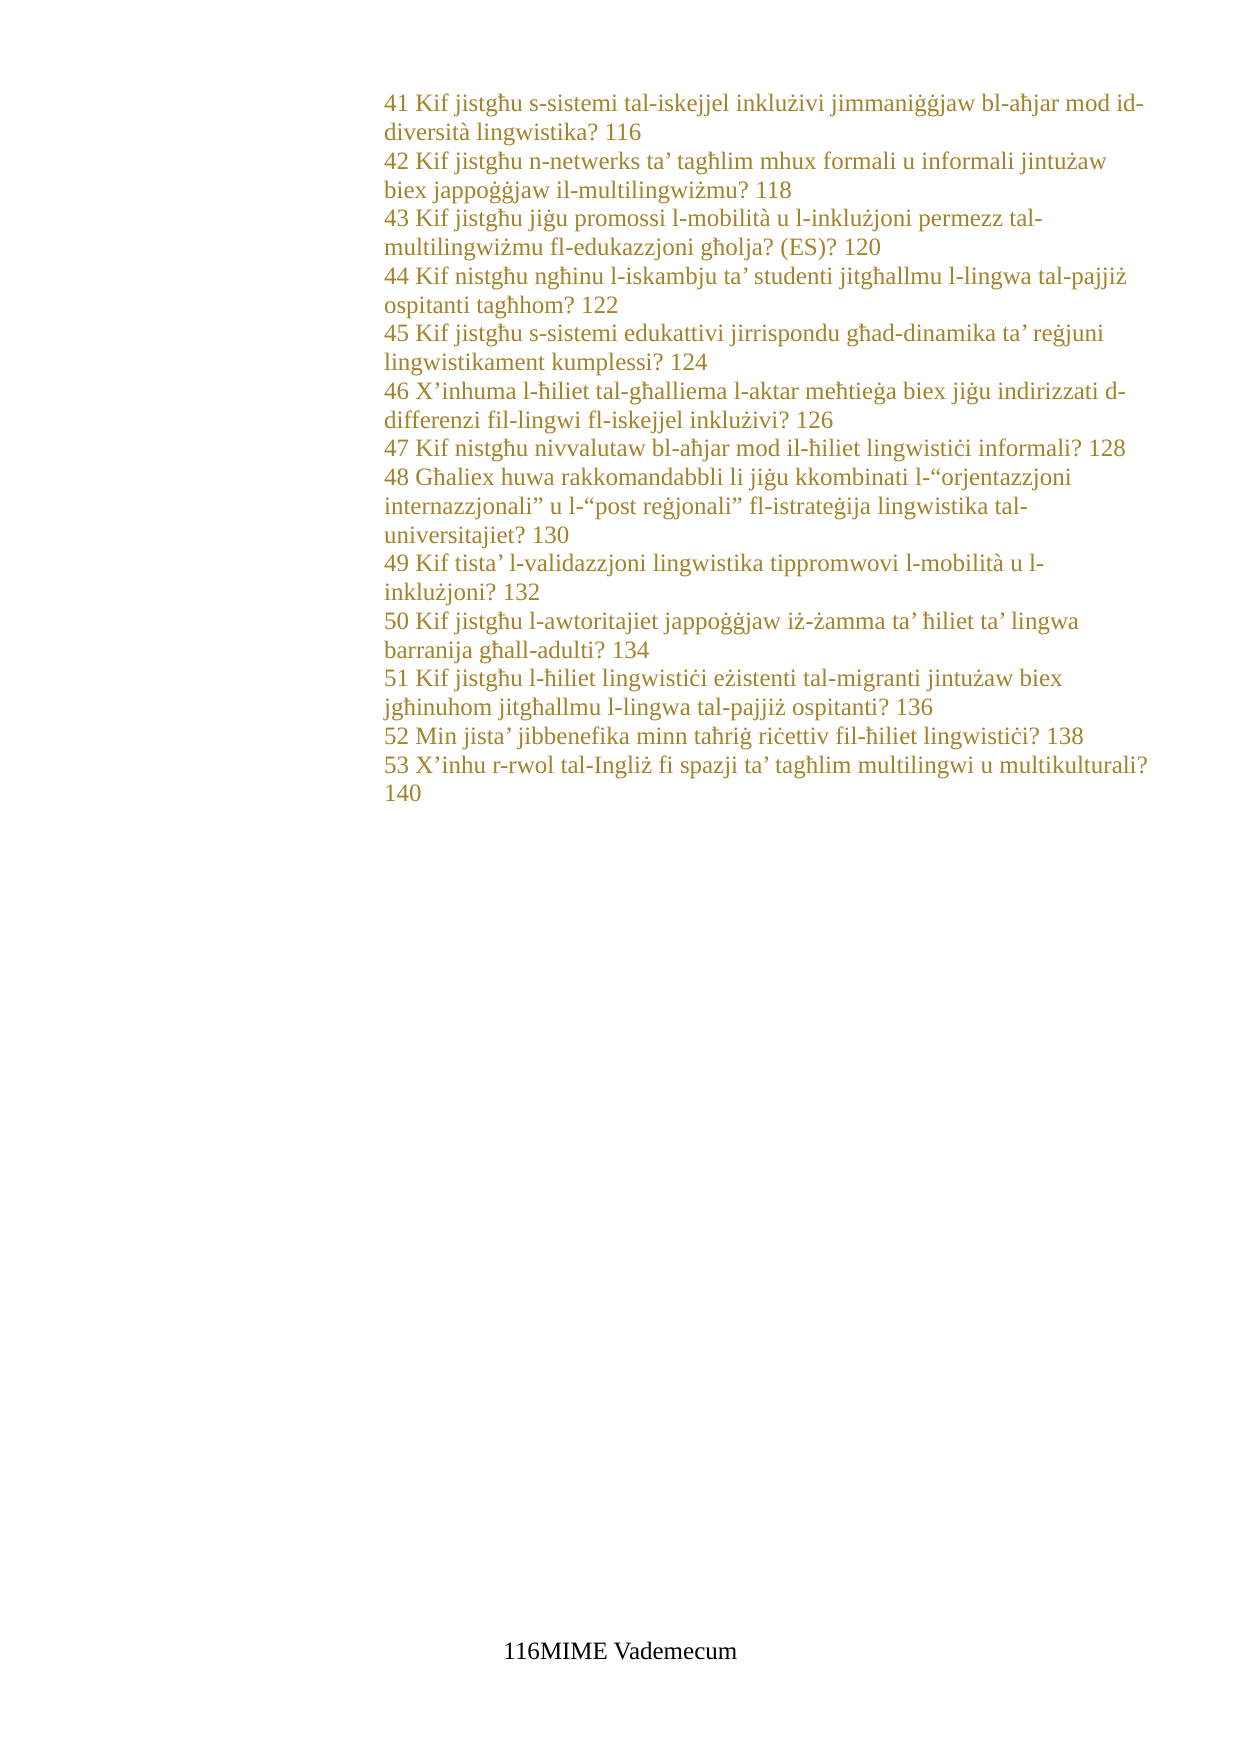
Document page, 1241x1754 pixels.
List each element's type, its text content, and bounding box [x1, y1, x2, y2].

text 46 X’inhuma l-ħiliet tal-għalliema l-aktar meħtieġa biex jiġu indirizzati d-differenzi fil-lingwi fl-iskejjel inklużivi? 126 [384, 376, 1152, 433]
text 48 Għaliex huwa rakkomandabbli li jiġu kkombinati l-“orjentazzjoni internazzjonali” u l-“post reġjonali” fl-istrateġija lingwistika tal-universitajiet? 130 [384, 462, 1152, 548]
text 49 Kif tista’ l-validazzjoni lingwistika tippromwovi l-mobilità u l-inklużjoni? 132 [384, 548, 1152, 606]
text 44 Kif nistgħu ngħinu l-iskambju ta’ studenti jitgħallmu l-lingwa tal-pajjiż ospitanti tagħhom? 122 [384, 261, 1152, 318]
text 41 Kif jistgħu s-sistemi tal-iskejjel inklużivi jimmaniġġjaw bl-aħjar mod id-diversità lingwistika? 116 [384, 88, 1152, 146]
text 47 Kif nistgħu nivvalutaw bl-aħjar mod il-ħiliet lingwistiċi informali? 128 [384, 433, 1152, 462]
text 52 Min jista’ jibbenefika minn taħriġ riċettiv fil-ħiliet lingwistiċi? 138 [384, 721, 1152, 750]
text 45 Kif jistgħu s-sistemi edukattivi jirrispondu għad-dinamika ta’ reġjuni lingwistikament kumplessi? 124 [384, 318, 1152, 376]
text 51 Kif jistgħu l-ħiliet lingwistiċi eżistenti tal-migranti jintużaw biex jgħinuhom jitgħallmu l-lingwa tal-pajjiż ospitanti? 136 [384, 663, 1152, 721]
text 43 Kif jistgħu jiġu promossi l-mobilità u l-inklużjoni permezz tal-multilingwiżmu fl-edukazzjoni għolja? (ES)? 120 [384, 203, 1152, 261]
text 50 Kif jistgħu l-awtoritajiet jappoġġjaw iż-żamma ta’ ħiliet ta’ lingwa barranija għall-adulti? 134 [384, 606, 1152, 663]
text 53 X’inhu r-rwol tal-Ingliż fi spazji ta’ tagħlim multilingwi u multikulturali? 140 [384, 750, 1152, 807]
text 42 Kif jistgħu n-netwerks ta’ tagħlim mhux formali u informali jintużaw biex jappoġġjaw il-multilingwiżmu? 118 [384, 146, 1152, 203]
